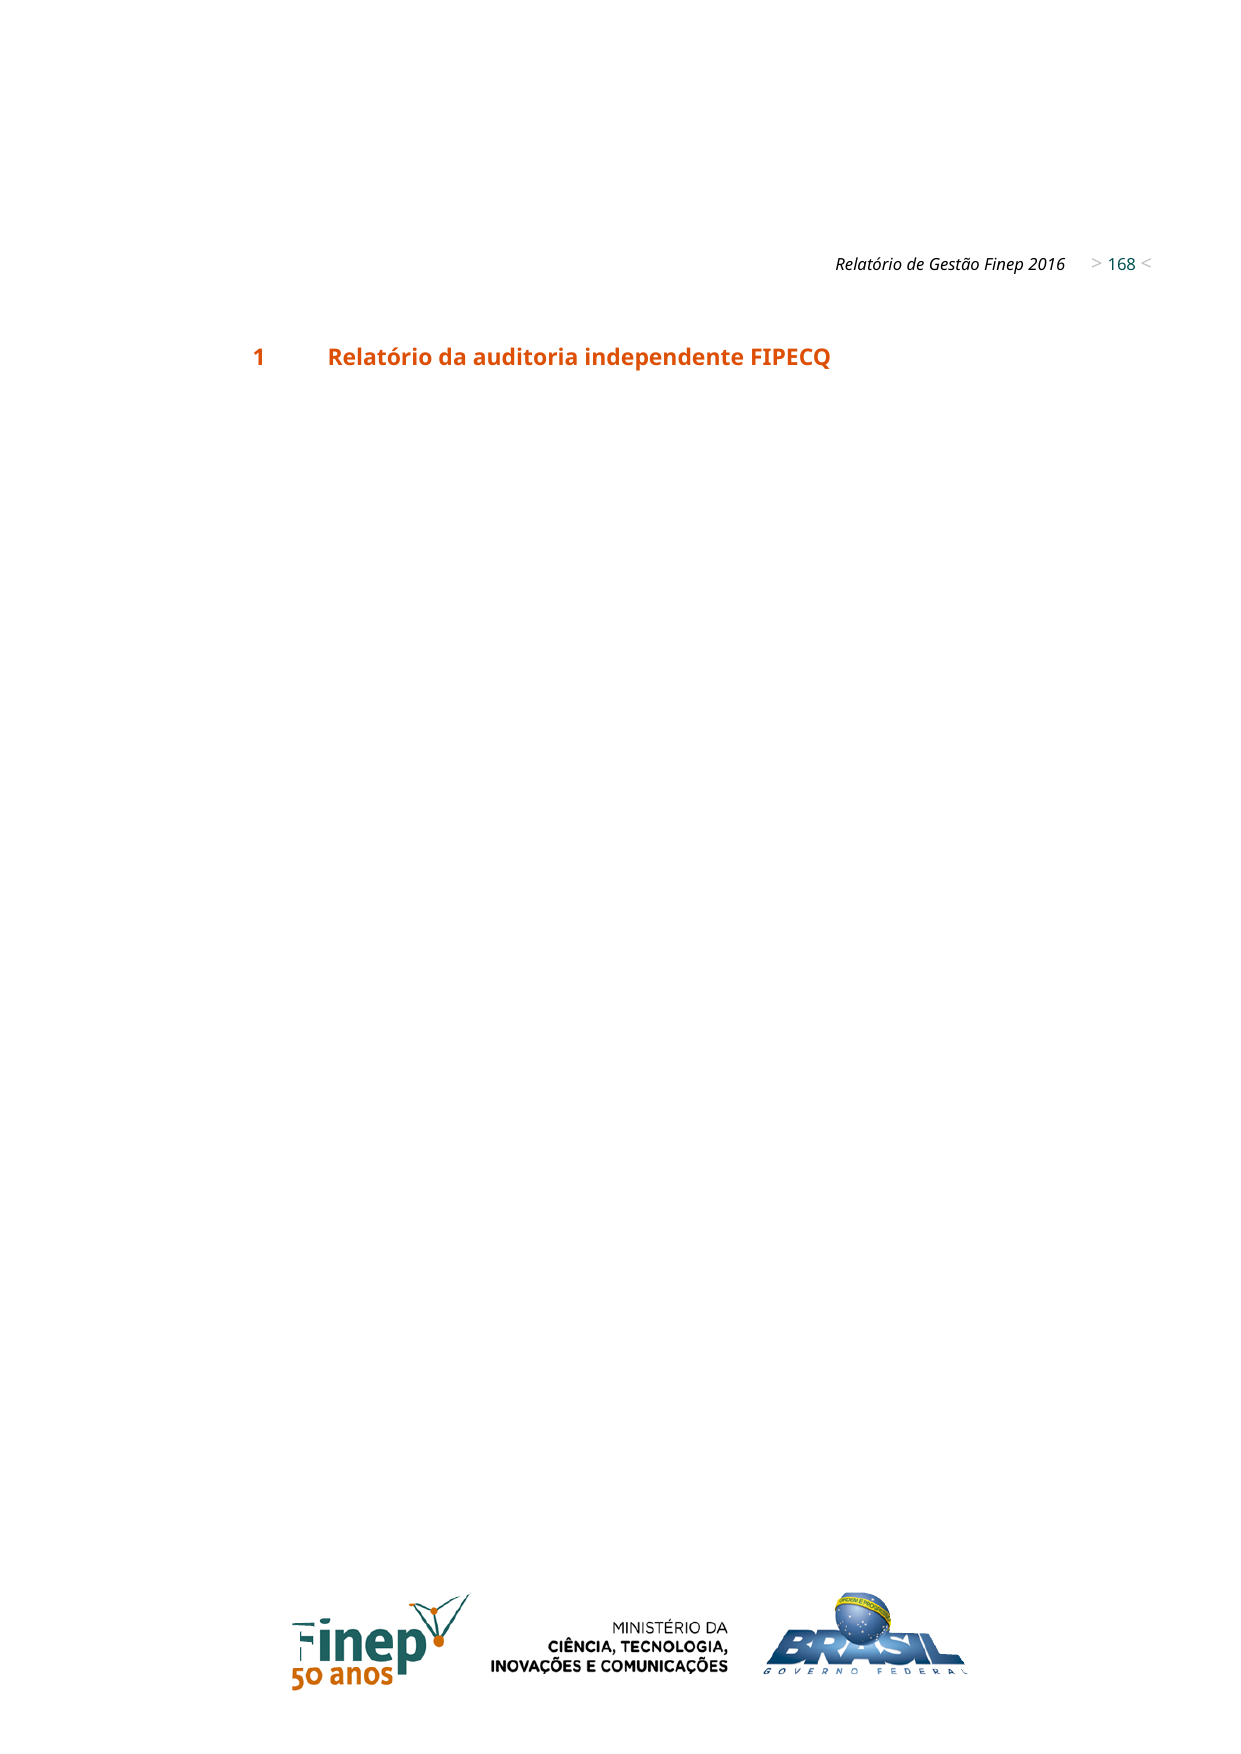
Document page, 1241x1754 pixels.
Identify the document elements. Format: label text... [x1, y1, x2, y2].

subtitle Relatório da auditoria independente FIPECQ [252, 341, 1152, 372]
